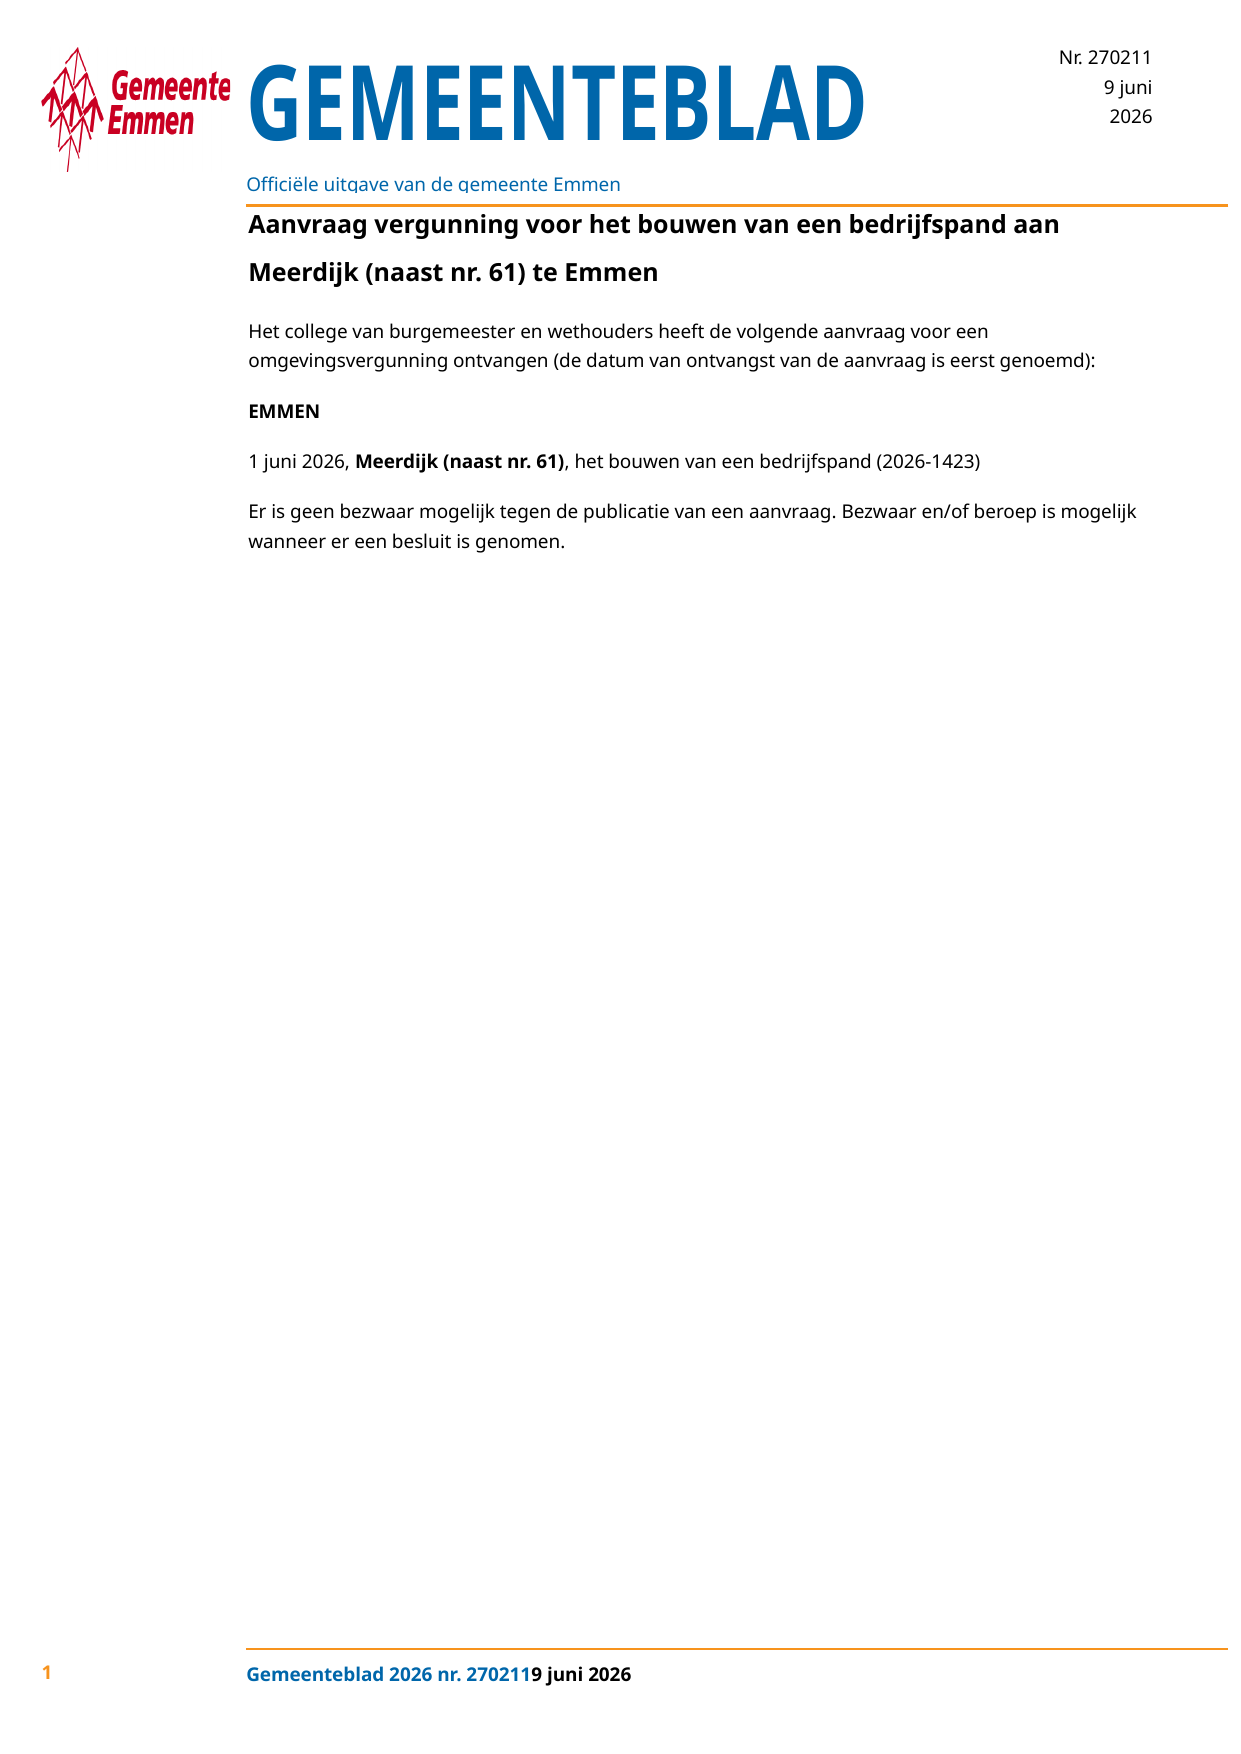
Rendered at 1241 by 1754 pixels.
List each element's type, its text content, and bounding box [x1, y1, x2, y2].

text Het college van burgemeester en wethouders heeft de volgende aanvraag voor een omgevingsvergunning ontvangen (de datum van ontvangst van de aanvraag is eerst genoemd): [248, 318, 1152, 373]
text Er is geen bezwaar mogelijk tegen de publicatie van een aanvraag. Bezwaar en/of beroep is mogelijk wanneer er een besluit is genomen. [248, 499, 1152, 554]
text EMMEN [248, 398, 1152, 424]
picture [41, 47, 231, 172]
text Aanvraag vergunning voor het bouwen van een bedrijfspand aan Meerdijk (naast nr. 61) te Emmen [248, 207, 1152, 288]
text 1 juni 2026, Meerdijk (naast nr. 61), het bouwen van een bedrijfspand (2026-1423) [248, 448, 1152, 474]
